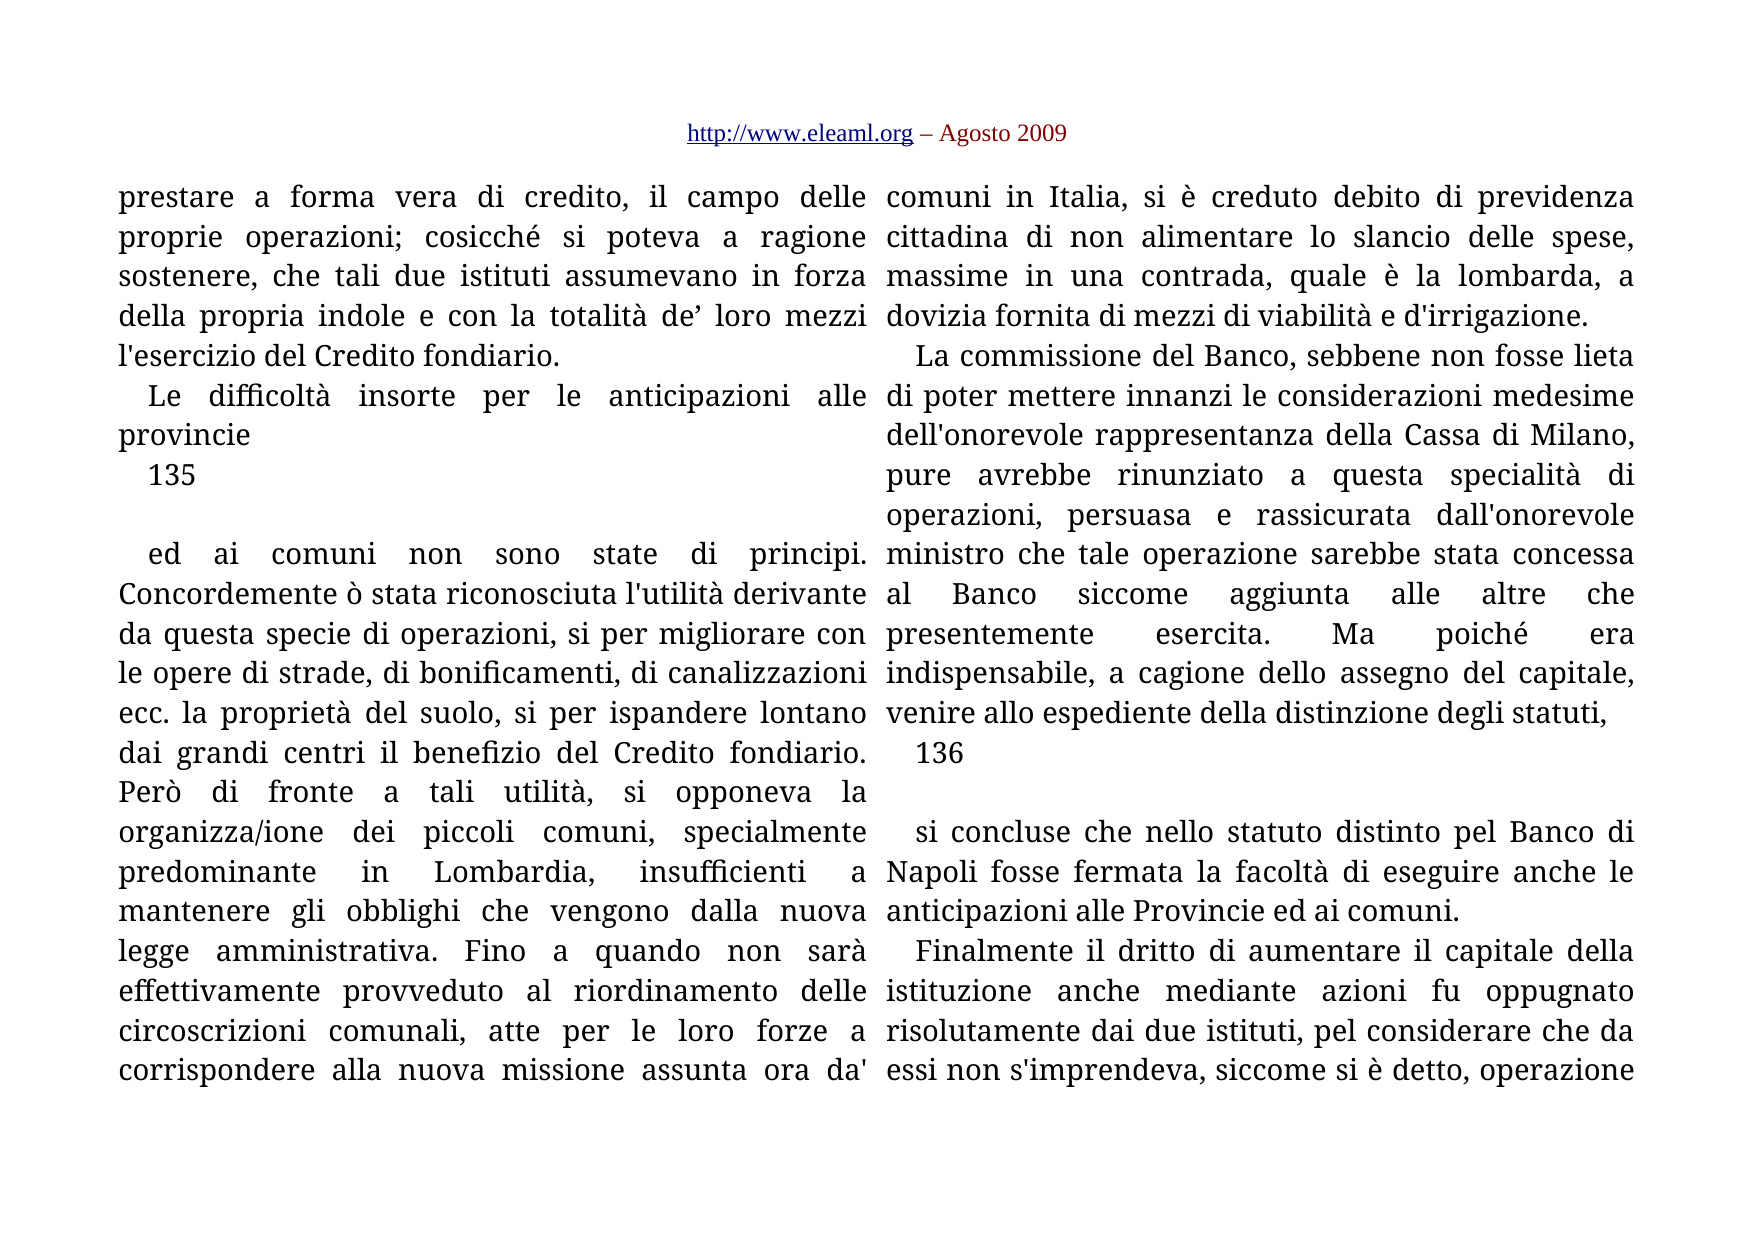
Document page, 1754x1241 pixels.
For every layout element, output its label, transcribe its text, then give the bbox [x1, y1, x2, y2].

text Finalmente il dritto di aumentare il capitale della istituzione anche mediante azioni fu oppugnato risolutamente dai due istituti, pel considerare che da essi non s'imprendeva, siccome si è detto, operazione [886, 930, 1636, 1089]
text si concluse che nello statuto distinto pel Banco di Napoli fosse fermata la facoltà di eseguire anche le anticipazioni alle Provincie ed ai comuni. [886, 811, 1636, 930]
text comuni in Italia, si è creduto debito di previdenza cittadina di non alimentare lo slancio delle spese, massime in una contrada, quale è la lombarda, a dovizia fornita di mezzi di viabilità e d'irrigazione. [886, 176, 1636, 335]
text ed ai comuni non sono state di principi. Concordemente ò stata riconosciuta l'utilità derivante da questa specie di operazioni, si per migliorare con le opere di strade, di bonificamenti, di canalizzazioni ecc. la proprietà del suolo, si per ispandere lontano dai grandi centri il benefizio del Credito fondiario. Però di fronte a tali utilità, si opponeva la organizza/ione dei piccoli comuni, specialmente predominante in Lombardia, insufficienti a mantenere gli obblighi che vengono dalla nuova legge amministrativa. Fino a quando non sarà effettivamente provveduto al riordinamento delle circoscrizioni comunali, atte per le loro forze a corrispondere alla nuova missione assunta ora da' [118, 533, 868, 1089]
text La commissione del Banco, sebbene non fosse lieta di poter mettere innanzi le considerazioni medesime dell'onorevole rappresentanza della Cassa di Milano, pure avrebbe rinunziato a questa specialità di operazioni, persuasa e rassicurata dall'onorevole ministro che tale operazione sarebbe stata concessa al Banco siccome aggiunta alle altre che presentemente esercita. Ma poiché era indispensabile, a cagione dello assegno del capitale, venire allo espediente della distinzione degli statuti, [886, 335, 1636, 732]
text prestare a forma vera di credito, il campo delle proprie operazioni; cosicché si poteva a ragione sostenere, che tali due istituti assumevano in forza della propria indole e con la totalità de’ loro mezzi l'esercizio del Credito fondiario. [118, 176, 868, 375]
text Le difficoltà insorte per le anticipazioni alle provincie [118, 375, 868, 454]
text 136 [886, 732, 1636, 772]
text 135 [118, 454, 868, 494]
